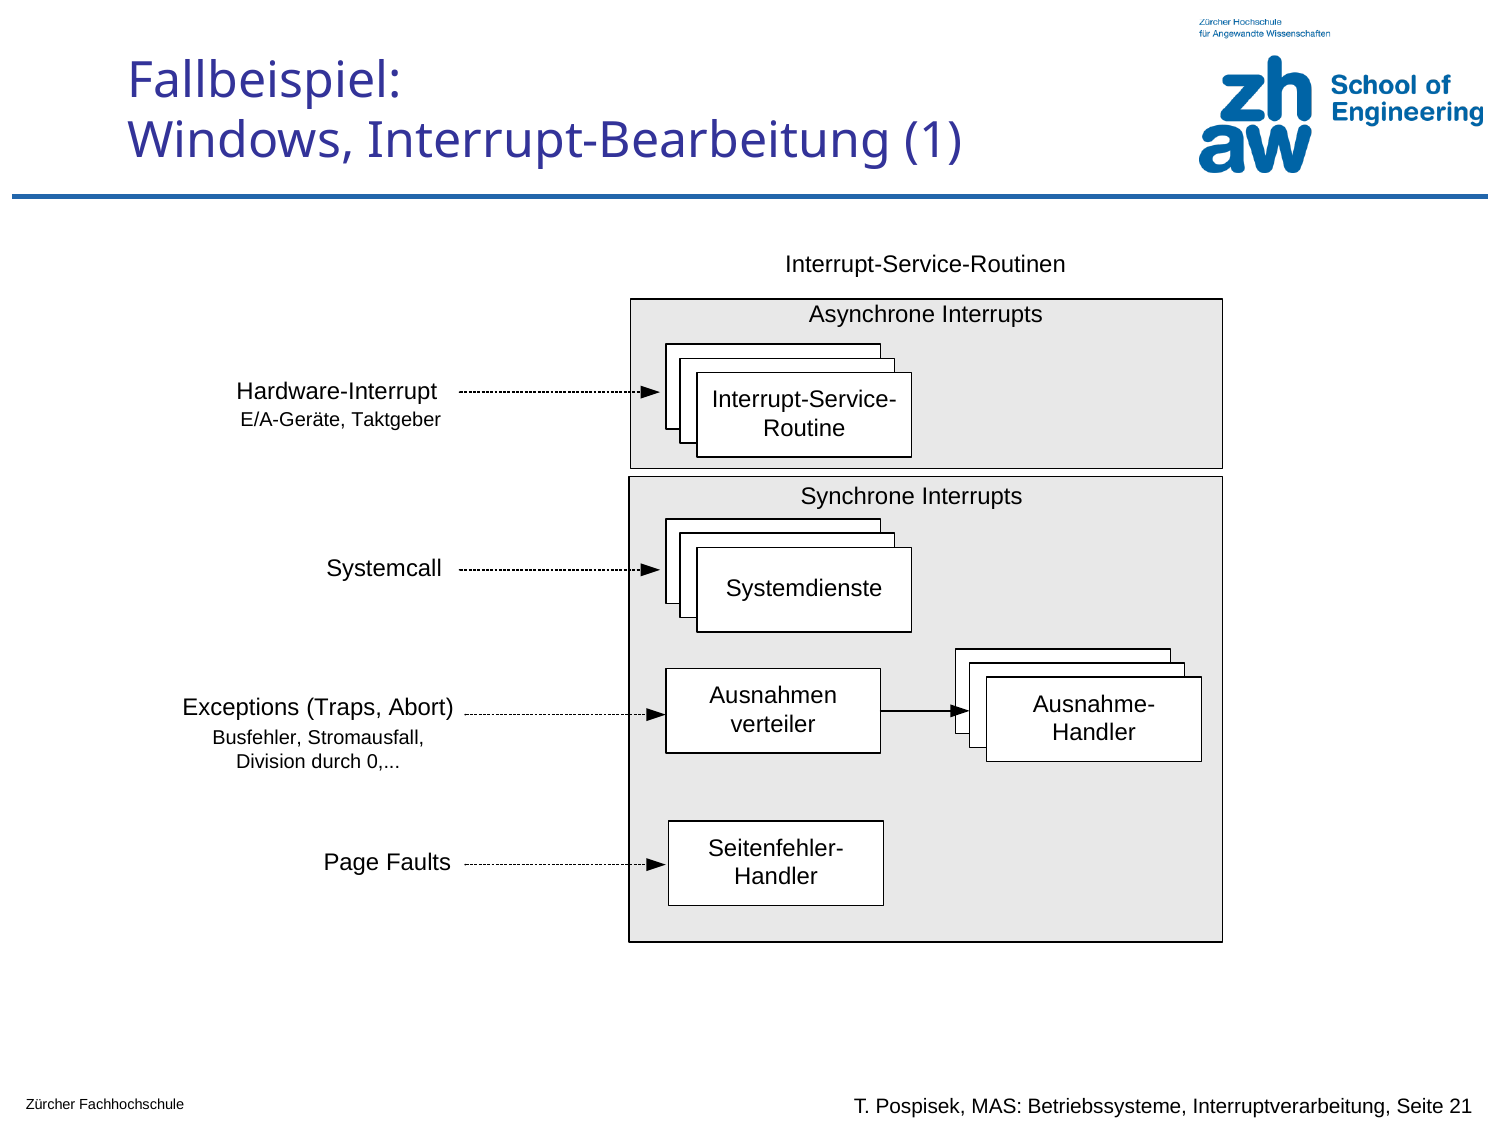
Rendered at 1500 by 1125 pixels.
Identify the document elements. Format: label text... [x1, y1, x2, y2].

picture [158, 241, 1232, 948]
title Fallbeispiel: Windows, Interrupt-Bearbeitung (1) [112, 50, 1158, 175]
picture [1199, 19, 1483, 173]
